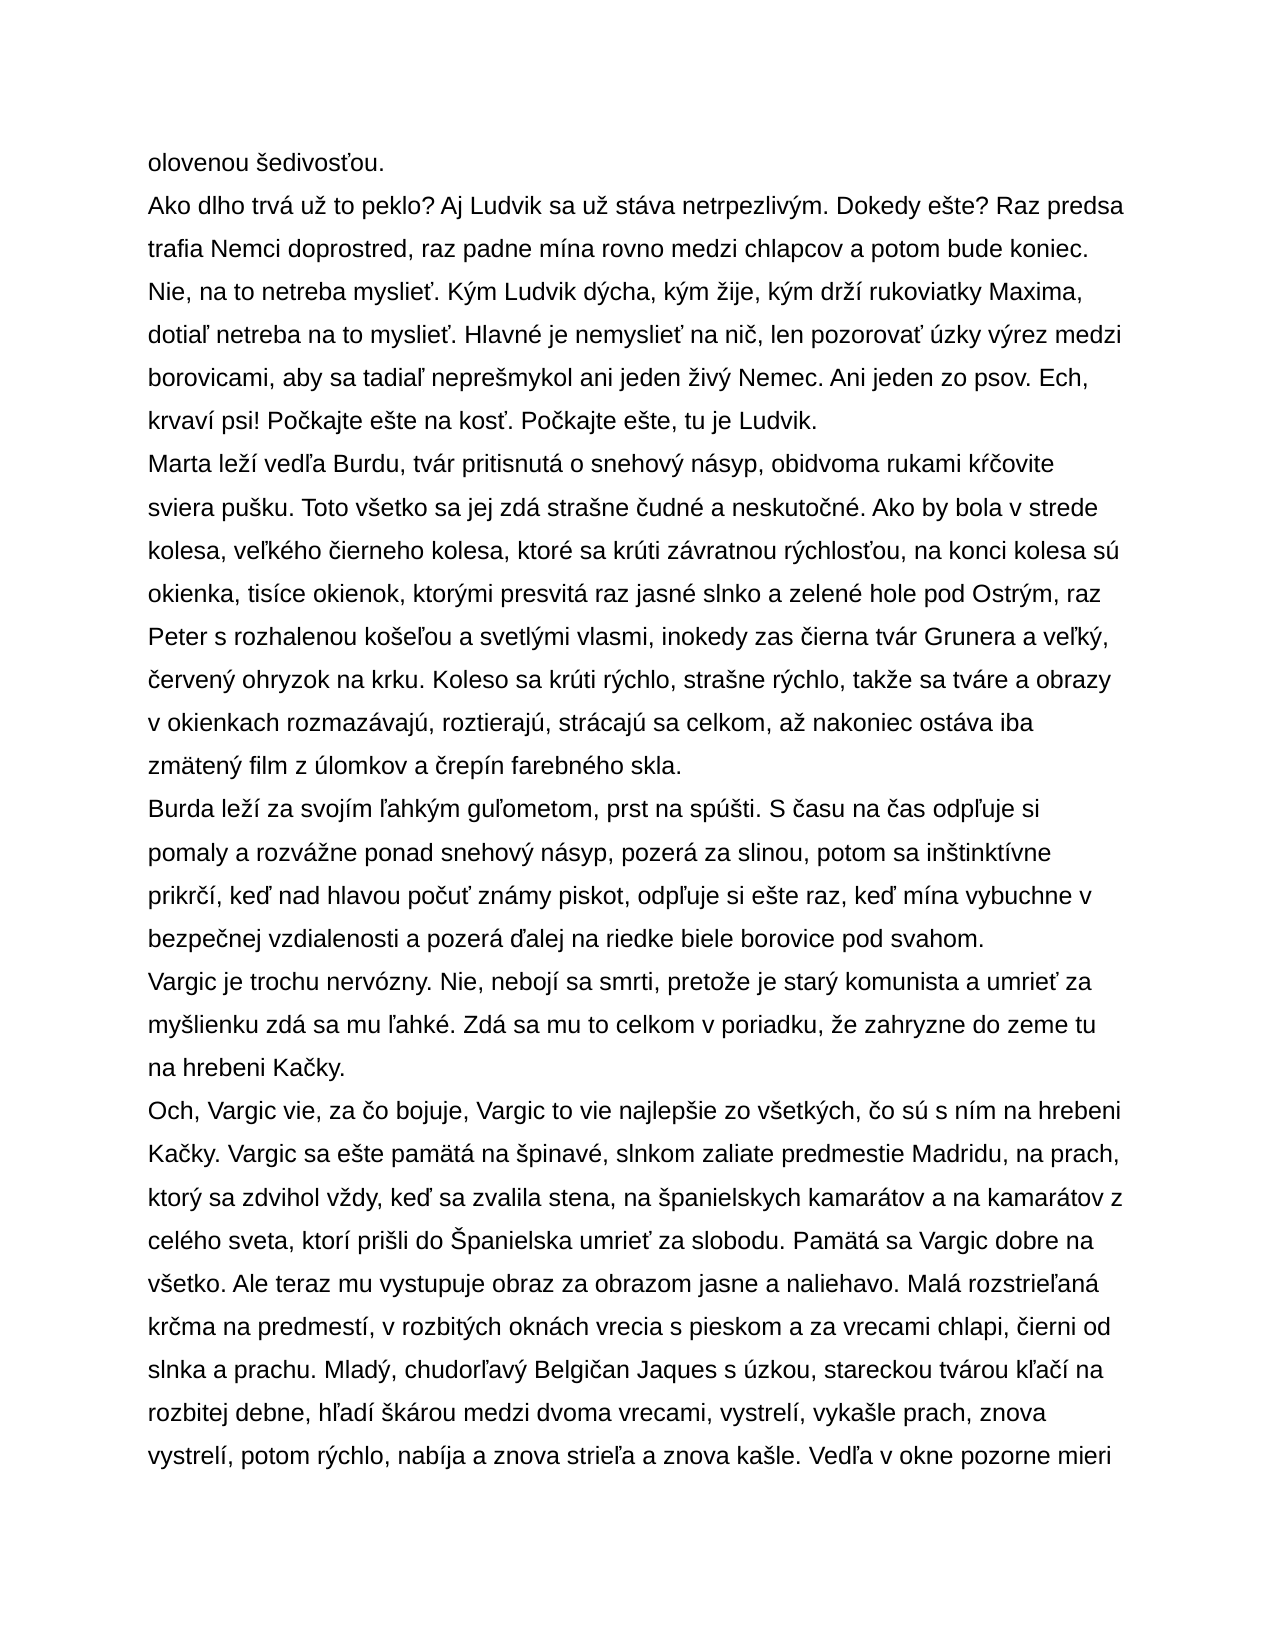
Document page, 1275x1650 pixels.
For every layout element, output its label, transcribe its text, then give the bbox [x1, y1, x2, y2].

text Marta leží vedľa Burdu, tvár pritisnutá o snehový násyp, obidvoma rukami kŕčovite sviera pušku. Toto všetko sa jej zdá strašne čudné a neskutočné. Ako by bola v strede kolesa, veľkého čierneho kolesa, ktoré sa krúti závratnou rýchlosťou, na konci kolesa sú okienka, tisíce okienok, ktorými presvitá raz jasné slnko a zelené hole pod Ostrým, raz Peter s rozhalenou košeľou a svetlými vlasmi, inokedy zas čierna tvár Grunera a veľký, červený ohryzok na krku. Koleso sa krúti rýchlo, strašne rýchlo, takže sa tváre a obrazy v okienkach rozmazávajú, roztierajú, strácajú sa celkom, až nakoniec ostáva iba zmätený film z úlomkov a črepín farebného skla. [148, 449, 1127, 780]
text Ako dlho trvá už to peklo? Aj Ludvik sa už stáva netrpezlivým. Dokedy ešte? Raz predsa trafia Nemci doprostred, raz padne mína rovno medzi chlapcov a potom bude koniec. Nie, na to netreba myslieť. Kým Ludvik dýcha, kým žije, kým drží rukoviatky Maxima, dotiaľ netreba na to myslieť. Hlavné je nemyslieť na nič, len pozorovať úzky výrez medzi borovicami, aby sa tadiaľ neprešmykol ani jeden živý Nemec. Ani jeden zo psov. Ech, krvaví psi! Počkajte ešte na kosť. Počkajte ešte, tu je Ludvik. [148, 191, 1127, 435]
text Vargic je trochu nervózny. Nie, nebojí sa smrti, pretože je starý komunista a umrieť za myšlienku zdá sa mu ľahké. Zdá sa mu to celkom v poriadku, že zahryzne do zeme tu na hrebeni Kačky. [148, 967, 1127, 1082]
text Och, Vargic vie, za čo bojuje, Vargic to vie najlepšie zo všetkých, čo sú s ním na hrebeni Kačky. Vargic sa ešte pamätá na špinavé, slnkom zaliate predmestie Madridu, na prach, ktorý sa zdvihol vždy, keď sa zvalila stena, na španielskych kamarátov a na kamarátov z celého sveta, ktorí prišli do Španielska umrieť za slobodu. Pamätá sa Vargic dobre na všetko. Ale teraz mu vystupuje obraz za obrazom jasne a naliehavo. Malá rozstrieľaná krčma na predmestí, v rozbitých oknách vrecia s pieskom a za vrecami chlapi, čierni od slnka a prachu. Mladý, chudorľavý Belgičan Jaques s úzkou, stareckou tvárou kľačí na rozbitej debne, hľadí škárou medzi dvoma vrecami, vystrelí, vykašle prach, znova vystrelí, potom rýchlo, nabíja a znova strieľa a znova kašle. Vedľa v okne pozorne mieri [148, 1096, 1127, 1470]
text olovenou šedivosťou. [148, 148, 1127, 176]
text Burda leží za svojím ľahkým guľometom, prst na spúšti. S času na čas odpľuje si pomaly a rozvážne ponad snehový násyp, pozerá za slinou, potom sa inštinktívne prikrčí, keď nad hlavou počuť známy piskot, odpľuje si ešte raz, keď mína vybuchne v bezpečnej vzdialenosti a pozerá ďalej na riedke biele borovice pod svahom. [148, 794, 1127, 953]
